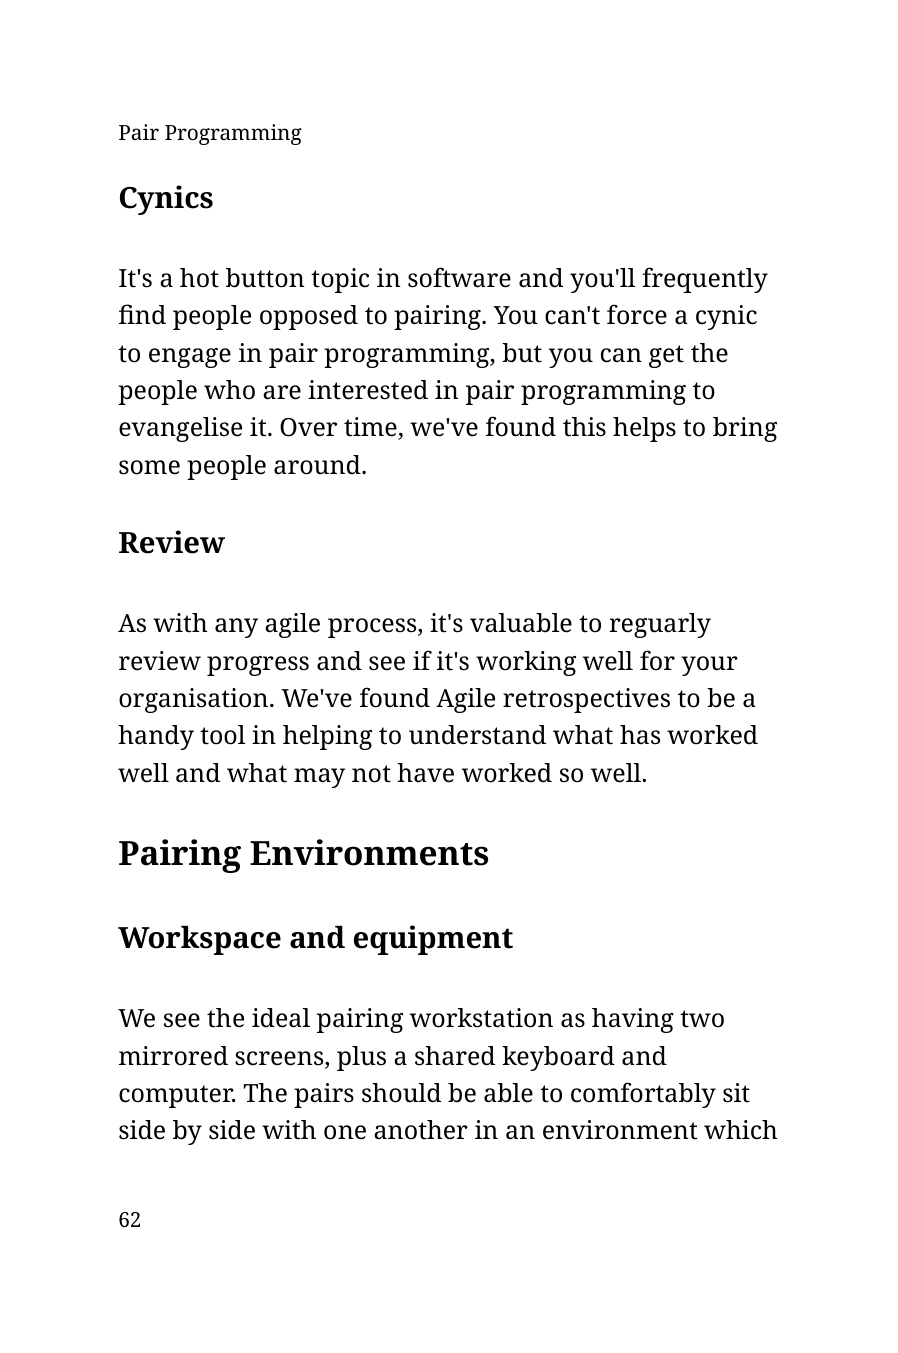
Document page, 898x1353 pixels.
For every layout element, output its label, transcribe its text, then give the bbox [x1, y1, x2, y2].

text It's a hot button topic in software and you'll frequently find people opposed to pairing. You can't force a cynic to engage in pair programming, but you can get the people who are interested in pair programming to evangelise it. Over time, we've found this helps to bring some people around. [118, 261, 779, 482]
subtitle Pairing Environments [118, 830, 779, 876]
subtitle Review [118, 522, 779, 562]
text As with any agile process, it's valuable to reguarly review progress and see if it's working well for your organisation. We've found Agile retrospectives to be a handy tool in helping to understand what has worked well and what may not have worked so well. [118, 606, 779, 789]
text We see the ideal pairing workstation as having two mirrored screens, plus a shared keyboard and computer. The pairs should be able to comfortably sit side by side with one another in an environment which [118, 1001, 779, 1147]
subtitle Cynics [118, 177, 779, 217]
subtitle Workspace and equipment [118, 917, 779, 957]
